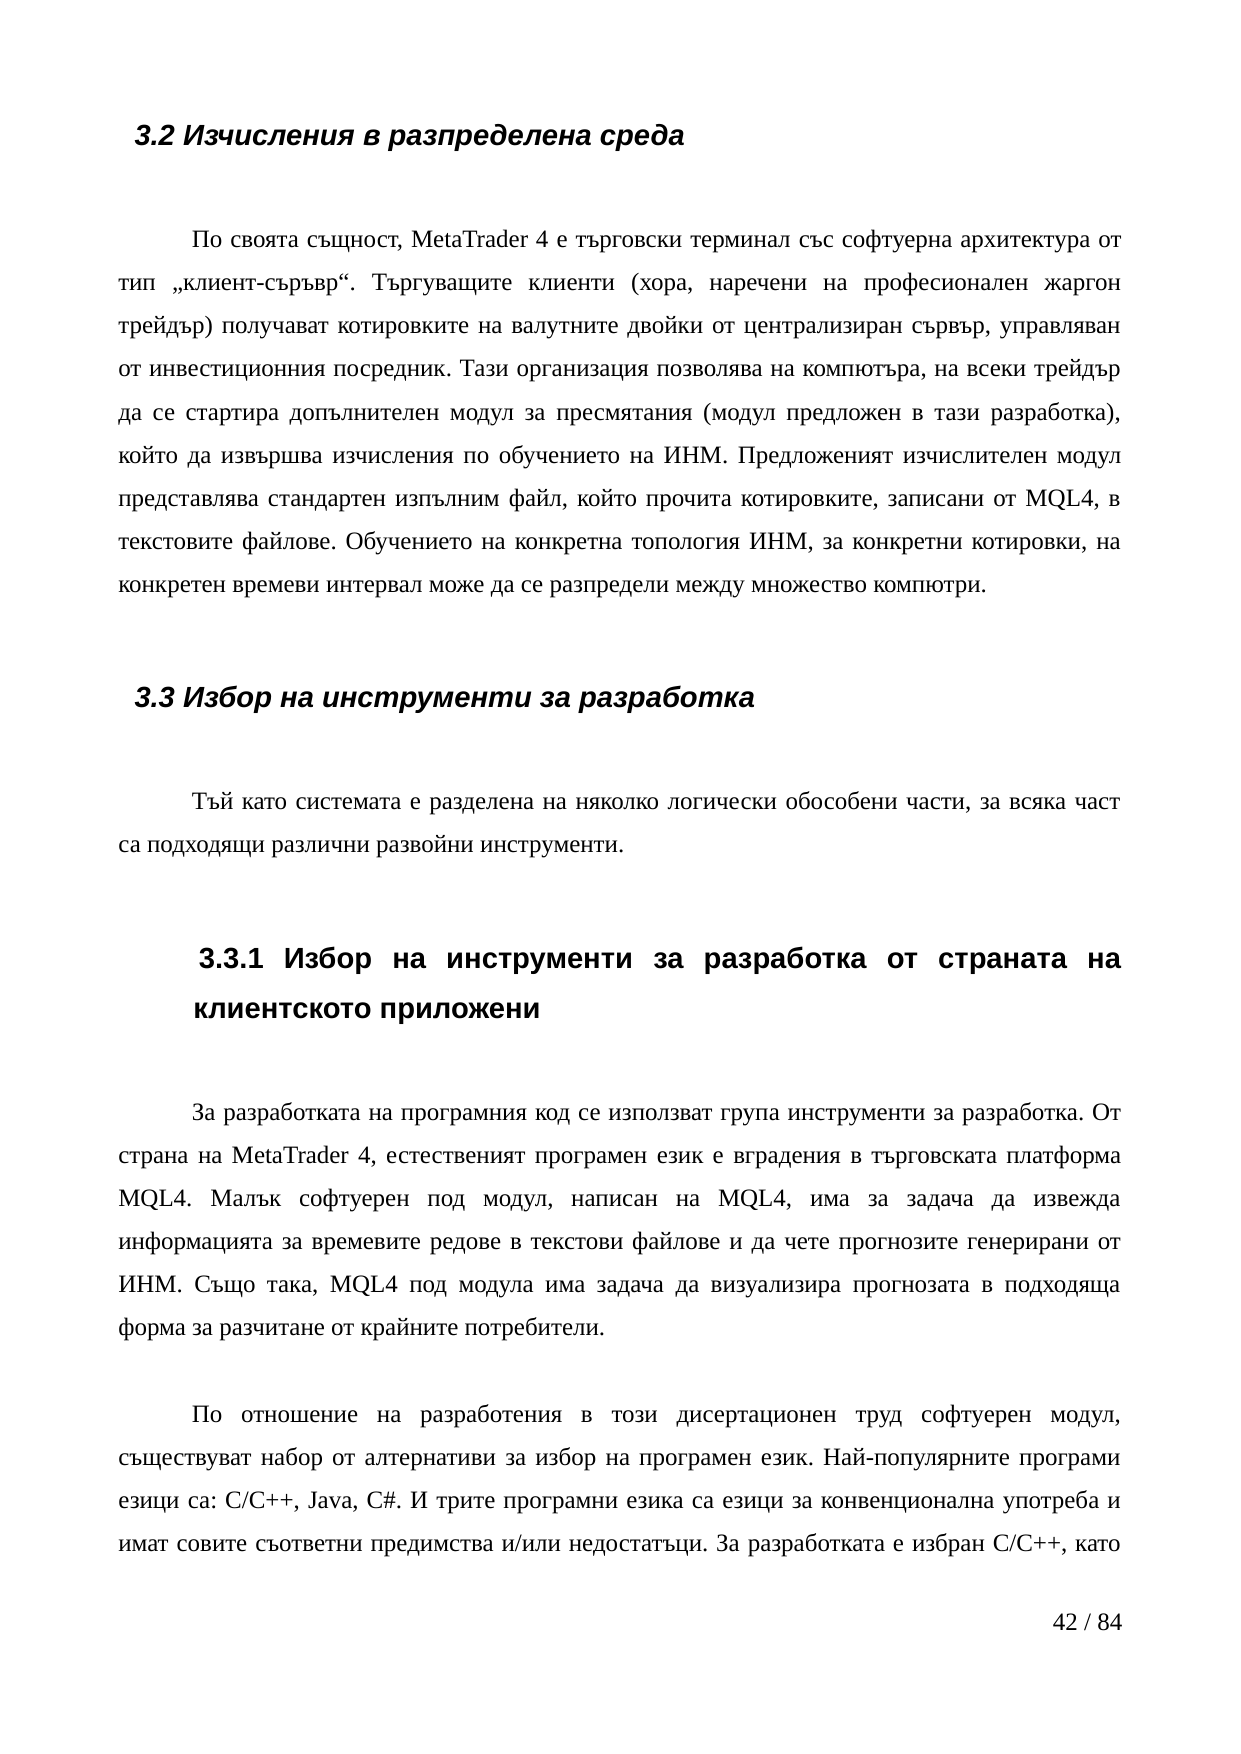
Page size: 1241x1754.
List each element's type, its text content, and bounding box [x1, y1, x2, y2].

subtitle 3.2 Изчисления в разпределена среда [118, 118, 1122, 152]
text По отношение на разработения в този дисертационен труд софтуерен модул, съществуват набор от алтернативи за избор на програмен език. Най-популярните програми езици са: C/C++, Java, C#. И трите програмни езика са езици за конвенционална употреба и имат совите съответни предимства и/или недостатъци. За разработката е избран С/С++, като [118, 1399, 1122, 1557]
text Тъй като системата е разделена на няколко логически обособени части, за всяка част са подходящи различни развойни инструменти. [118, 786, 1122, 858]
subtitle 3.3.1 Избор на инструменти за разработка от страната на клиентското приложени [118, 941, 1122, 1024]
subtitle 3.3 Избор на инструменти за разработка [118, 680, 1122, 714]
text За разработката на програмния код се използват група инструменти за разработка. От страна на MetaTrader 4, естественият програмен език е вградения в търговската платформа MQL4. Малък софтуерен под модул, написан на MQL4, има за задача да извежда информацията за времевите редове в текстови файлове и да чете прогнозите генерирани от ИНМ. Също така, MQL4 под модула има задача да визуализира прогнозата в подходяща форма за разчитане от крайните потребители. [118, 1097, 1122, 1341]
text По своята същност, MetaTrader 4 е търговски терминал със софтуерна архитектура от тип „клиент-съръвр“. Търгуващите клиенти (хора, наречени на професионален жаргон трейдър) получават котировките на валутните двойки от централизиран сървър, управляван от инвестиционния посредник. Тази организация позволява на компютъра, на всеки трейдър да се стартира допълнителен модул за пресмятания (модул предложен в тази разработка), който да извършва изчисления по обучението на ИНМ. Предложеният изчислителен модул представлява стандартен изпълним файл, който прочита котировките, записани от MQL4, в текстовите файлове. Обучението на конкретна топология ИНМ, за конкретни котировки, на конкретен времеви интервал може да се разпредели между множество компютри. [118, 224, 1122, 598]
